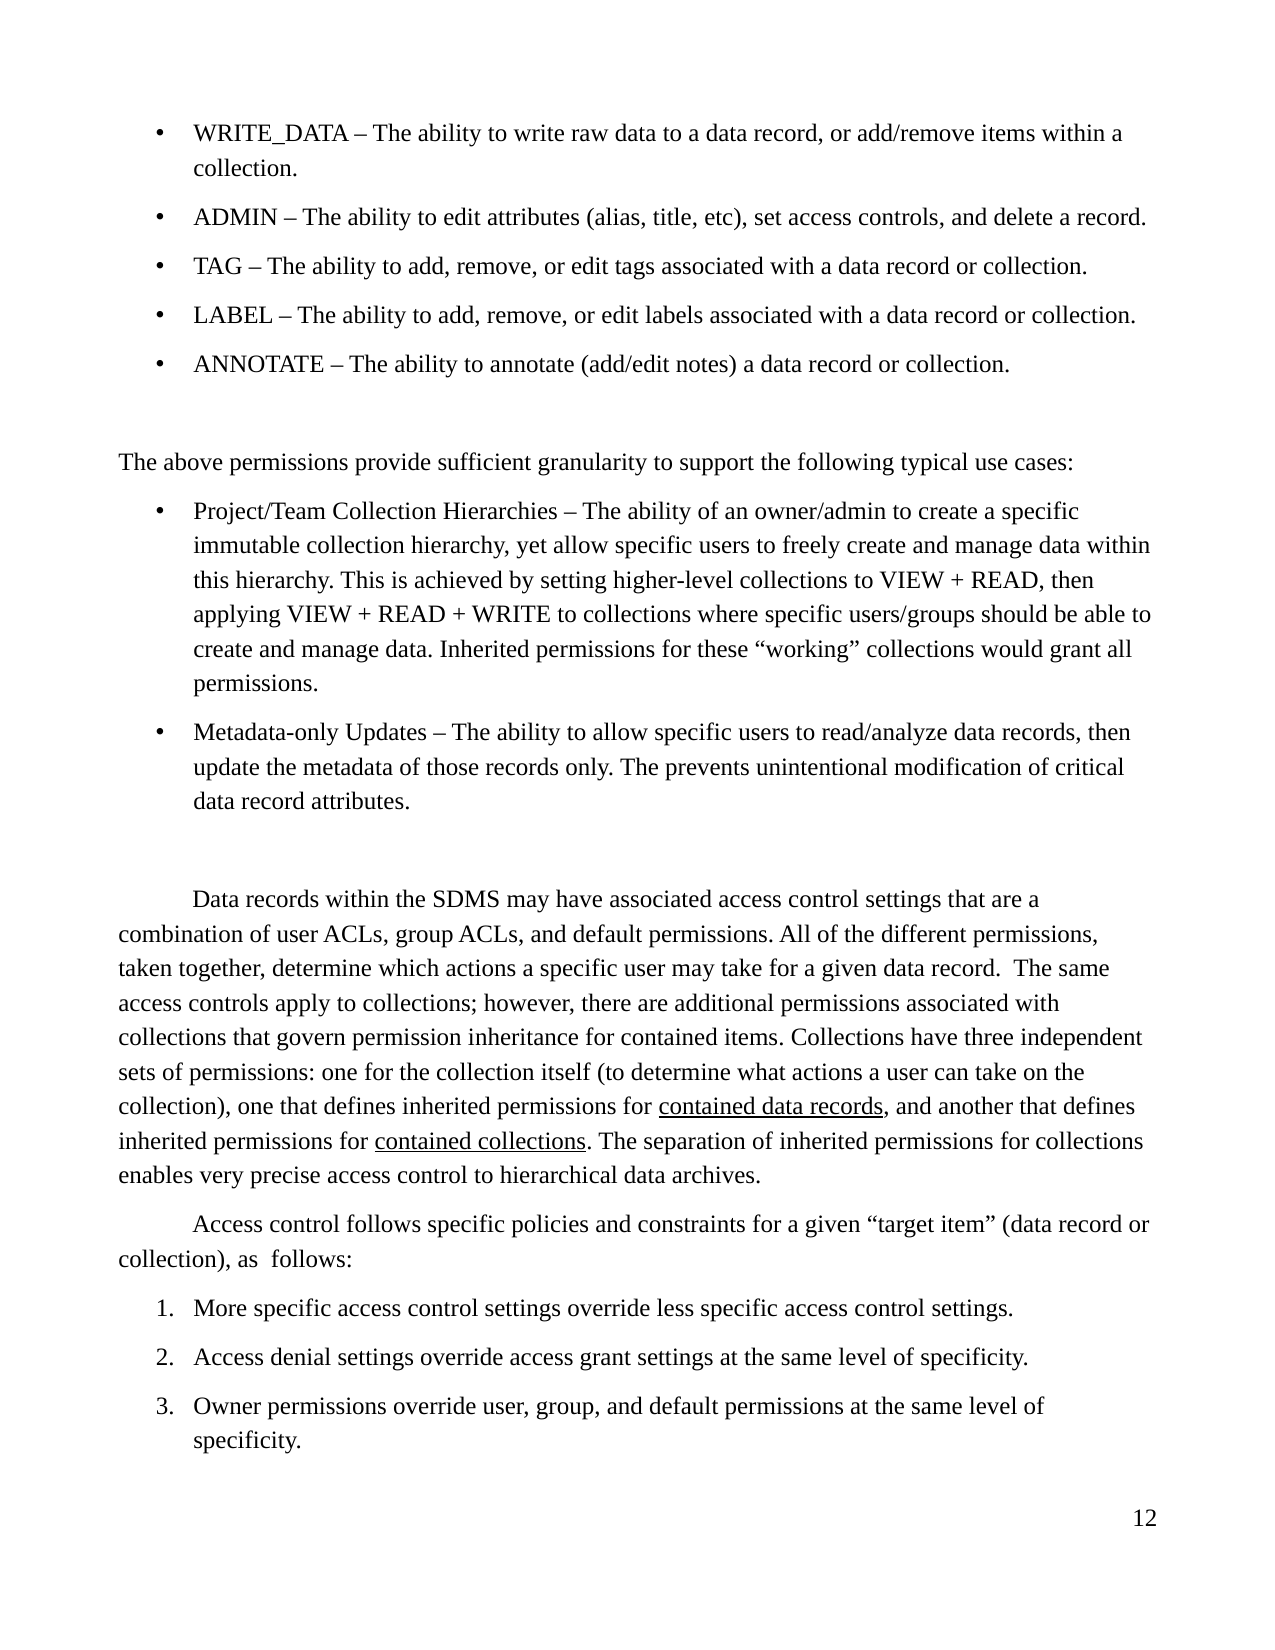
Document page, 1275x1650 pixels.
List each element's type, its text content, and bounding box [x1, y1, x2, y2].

list TAG – The ability to add, remove, or edit tags associated with a data record or collection. [156, 251, 1157, 279]
list More specific access control settings override less specific access control settings. [156, 1293, 1157, 1322]
list ADMIN – The ability to edit attributes (alias, title, etc), set access controls, and delete a record. [156, 202, 1157, 230]
text Access control follows specific policies and constraints for a given “target item” (data record or collection), as follows: [118, 1209, 1157, 1273]
list WRITE_DATA – The ability to write raw data to a data record, or add/remove items within a collection. [156, 118, 1157, 181]
text Data records within the SDMS may have associated access control settings that are a combination of user ACLs, group ACLs, and default permissions. All of the different permissions, taken together, determine which actions a specific user may take for a given data record. The same access controls apply to collections; however, there are additional permissions associated with collections that govern permission inheritance for contained items. Collections have three independent sets of permissions: one for the collection itself (to determine what actions a user can take on the collection), one that defines inherited permissions for contained data records, and another that defines inherited permissions for contained collections. The separation of inherited permissions for collections enables very precise access control to hierarchical data archives. [118, 884, 1157, 1189]
list Owner permissions override user, group, and default permissions at the same level of specificity. [156, 1391, 1157, 1454]
text The above permissions provide sufficient granularity to support the following typical use cases: [118, 447, 1157, 476]
list Project/Team Collection Hierarchies – The ability of an owner/admin to create a specific immutable collection hierarchy, yet allow specific users to freely create and manage data within this hierarchy. This is achieved by setting higher-level collections to VIEW + READ, then applying VIEW + READ + WRITE to collections where specific users/groups should be able to create and manage data. Inherited permissions for these “working” collections would grant all permissions. [156, 496, 1157, 697]
list Access denial settings override access grant settings at the same level of specificity. [156, 1342, 1157, 1371]
list Metadata-only Updates – The ability to allow specific users to read/analyze data records, then update the metadata of those records only. The prevents unintentional modification of critical data record attributes. [156, 717, 1157, 815]
list LABEL – The ability to add, remove, or edit labels associated with a data record or collection. [156, 300, 1157, 328]
list ANNOTATE – The ability to annotate (add/edit notes) a data record or collection. [156, 349, 1157, 378]
